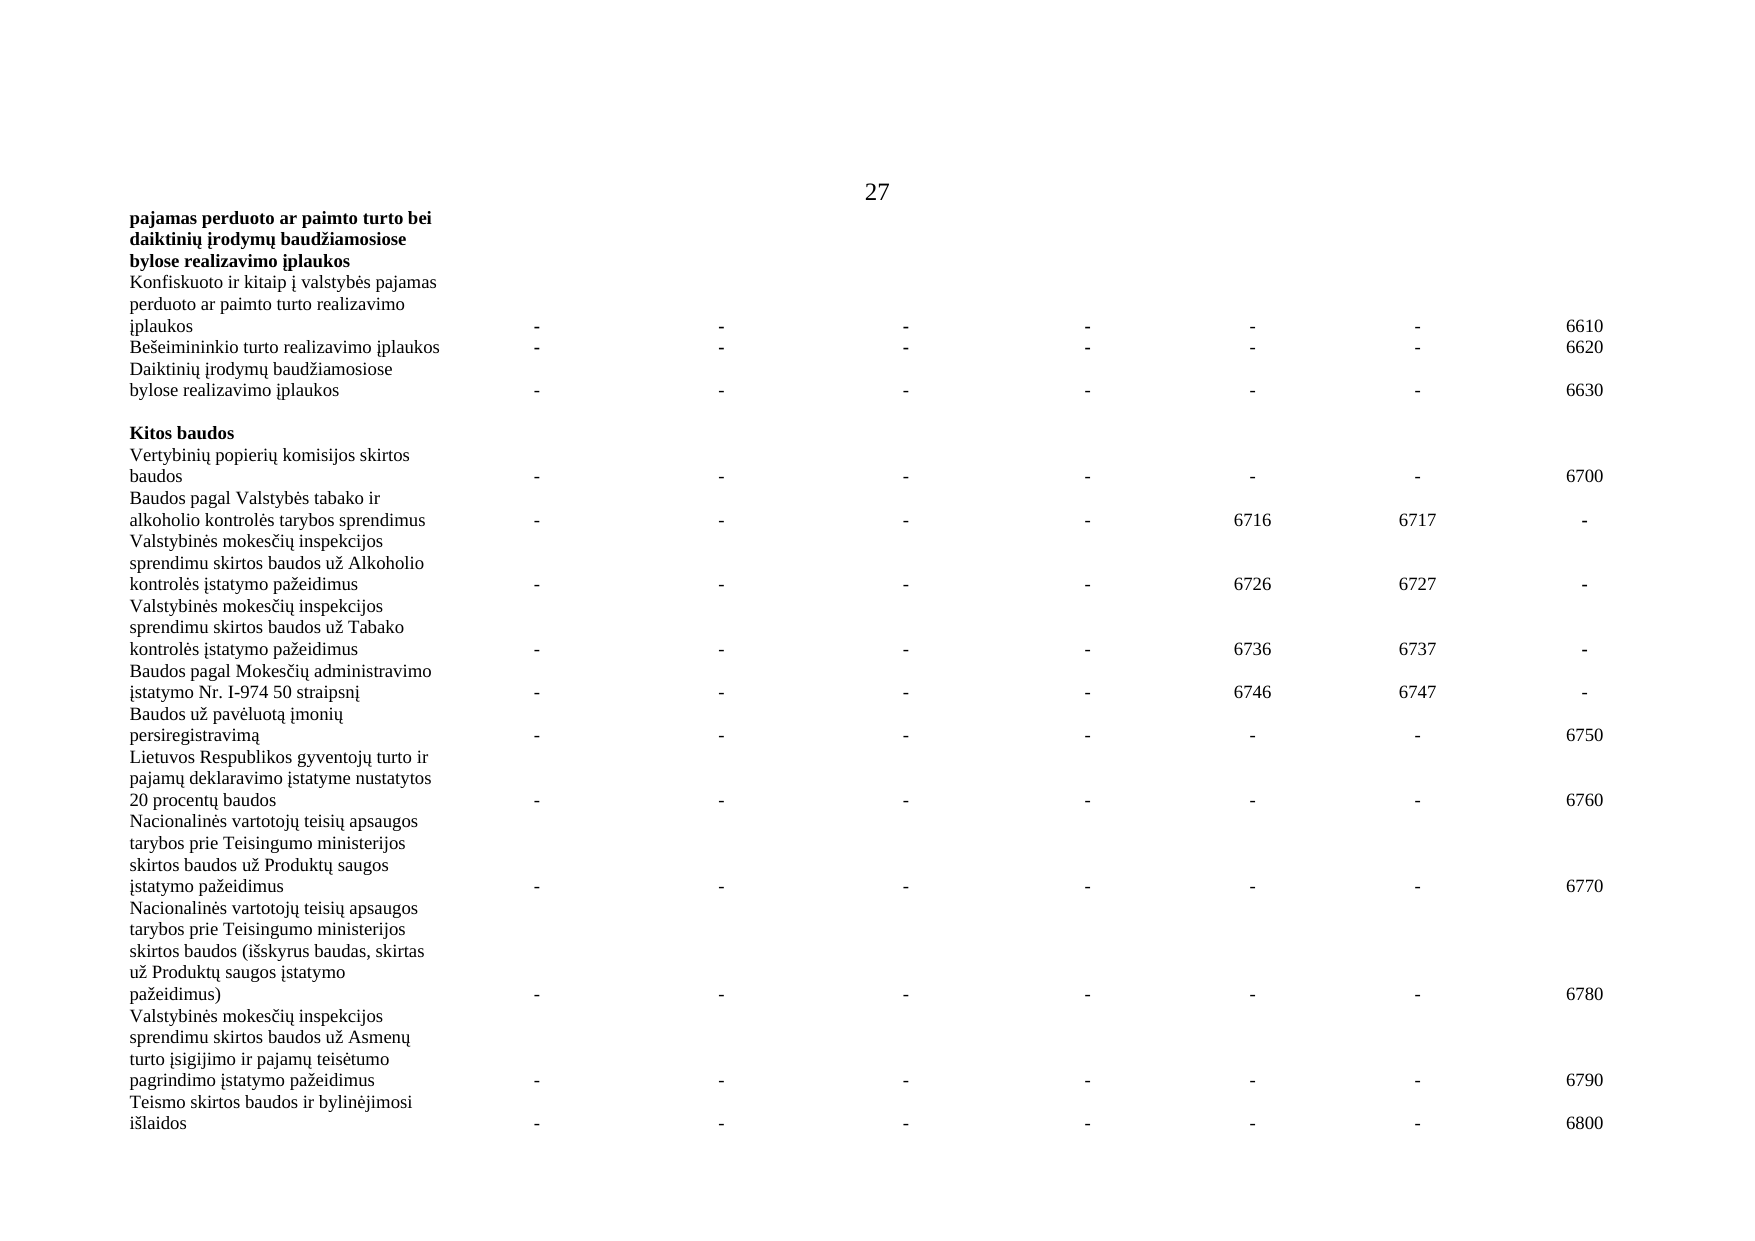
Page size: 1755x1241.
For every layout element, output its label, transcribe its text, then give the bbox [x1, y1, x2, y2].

table_cell - [990, 271, 1185, 336]
table_cell - [990, 358, 1185, 401]
table_cell - [822, 810, 989, 897]
table_cell pajamas perduoto ar paimto turto bei daiktinių įrodymų baudžiamosiose bylose realizavimo įplaukos [118, 207, 453, 271]
table_cell - [990, 1091, 1185, 1134]
table_cell [621, 207, 822, 271]
table_cell - [453, 530, 621, 595]
table_cell - [1185, 358, 1320, 401]
table_cell 6747 [1320, 660, 1515, 703]
table_cell Baudos pagal Valstybės tabako ir alkoholio kontrolės tarybos sprendimus [118, 487, 453, 530]
table_cell - [822, 358, 989, 401]
table_cell 6630 [1515, 358, 1654, 401]
table_cell [990, 207, 1185, 271]
table_cell - [1320, 444, 1515, 487]
table_cell [990, 401, 1185, 422]
table_cell - [990, 746, 1185, 810]
table_cell 6717 [1320, 487, 1515, 530]
table_cell [822, 207, 989, 271]
table_cell - [990, 595, 1185, 659]
table_cell 6620 [1515, 336, 1654, 358]
table_cell 6610 [1515, 271, 1654, 336]
table_cell [621, 422, 822, 444]
table_cell - [822, 595, 989, 659]
table_cell - [1185, 444, 1320, 487]
table_cell - [621, 336, 822, 358]
table_cell - [621, 271, 822, 336]
table_cell - [453, 703, 621, 746]
table_cell [453, 401, 621, 422]
table_cell - [1320, 358, 1515, 401]
table_cell - [453, 595, 621, 659]
table_cell 6700 [1515, 444, 1654, 487]
table_cell - [1185, 810, 1320, 897]
table_cell - [1515, 660, 1654, 703]
table_cell [118, 401, 453, 422]
table_cell - [621, 810, 822, 897]
table_cell 6800 [1515, 1091, 1654, 1134]
table_cell 6727 [1320, 530, 1515, 595]
table_cell - [1515, 530, 1654, 595]
table_cell 6726 [1185, 530, 1320, 595]
table_cell - [990, 336, 1185, 358]
table_cell - [621, 487, 822, 530]
table_cell - [453, 336, 621, 358]
table_cell - [822, 703, 989, 746]
table_cell - [621, 660, 822, 703]
table_cell - [822, 897, 989, 1004]
table_cell [453, 207, 621, 271]
table_cell - [822, 336, 989, 358]
table_cell Kitos baudos [118, 422, 453, 444]
table_cell - [453, 444, 621, 487]
table_cell - [990, 1005, 1185, 1091]
table_cell - [990, 810, 1185, 897]
table_cell - [621, 703, 822, 746]
table_cell - [990, 487, 1185, 530]
table_cell - [1320, 746, 1515, 810]
table_cell Valstybinės mokesčių inspekcijos sprendimu skirtos baudos už Tabako kontrolės įstatymo pažeidimus [118, 595, 453, 659]
table_cell - [453, 897, 621, 1004]
table_cell - [453, 746, 621, 810]
table_cell - [822, 746, 989, 810]
table_cell - [1320, 703, 1515, 746]
table_cell - [822, 530, 989, 595]
table_cell - [822, 487, 989, 530]
table_cell Nacionalinės vartotojų teisių apsaugos tarybos prie Teisingumo ministerijos skirtos baudos (išskyrus baudas, skirtas už Produktų saugos įstatymo pažeidimus) [118, 897, 453, 1004]
table_cell - [621, 746, 822, 810]
table_cell [1320, 401, 1515, 422]
table_cell - [621, 1091, 822, 1134]
table_cell - [990, 703, 1185, 746]
table_cell [822, 401, 989, 422]
table_cell [1515, 422, 1654, 444]
table_cell 6780 [1515, 897, 1654, 1004]
table_cell - [822, 271, 989, 336]
table_cell - [822, 660, 989, 703]
table_cell - [1320, 1005, 1515, 1091]
table_cell [1185, 422, 1320, 444]
table_cell [621, 401, 822, 422]
table_cell 6746 [1185, 660, 1320, 703]
table_cell 6790 [1515, 1005, 1654, 1091]
table_cell - [990, 897, 1185, 1004]
table_cell - [1320, 271, 1515, 336]
table_cell - [1185, 746, 1320, 810]
table_cell - [1320, 336, 1515, 358]
table_cell Vertybinių popierių komisijos skirtos baudos [118, 444, 453, 487]
table_cell - [453, 660, 621, 703]
table_cell [990, 422, 1185, 444]
table_cell - [1185, 1091, 1320, 1134]
table_cell - [1185, 336, 1320, 358]
table_cell - [621, 1005, 822, 1091]
table_cell - [822, 1005, 989, 1091]
table_cell - [453, 487, 621, 530]
table_cell Bešeimininkio turto realizavimo įplaukos [118, 336, 453, 358]
table_cell [1515, 207, 1654, 271]
table_cell [1185, 207, 1320, 271]
table_cell - [1185, 1005, 1320, 1091]
table_cell 6760 [1515, 746, 1654, 810]
table_cell - [1320, 810, 1515, 897]
table_cell - [621, 595, 822, 659]
table_cell [453, 422, 621, 444]
table_cell [822, 422, 989, 444]
table_cell - [1320, 1091, 1515, 1134]
table_cell 6737 [1320, 595, 1515, 659]
table_cell Valstybinės mokesčių inspekcijos sprendimu skirtos baudos už Alkoholio kontrolės įstatymo pažeidimus [118, 530, 453, 595]
table_cell Nacionalinės vartotojų teisių apsaugos tarybos prie Teisingumo ministerijos skirtos baudos už Produktų saugos įstatymo pažeidimus [118, 810, 453, 897]
table_cell - [621, 897, 822, 1004]
table_cell - [1185, 271, 1320, 336]
table_cell - [1515, 487, 1654, 530]
table_cell - [822, 444, 989, 487]
table_cell - [453, 1091, 621, 1134]
table_cell - [621, 358, 822, 401]
table_cell Teismo skirtos baudos ir bylinėjimosi išlaidos [118, 1091, 453, 1134]
table_cell - [453, 358, 621, 401]
table_cell - [453, 1005, 621, 1091]
table_cell 6770 [1515, 810, 1654, 897]
table_cell - [990, 660, 1185, 703]
table_cell - [621, 530, 822, 595]
table_cell - [453, 810, 621, 897]
table_cell [1320, 422, 1515, 444]
table_cell - [1185, 897, 1320, 1004]
table_cell - [990, 444, 1185, 487]
table_cell Baudos už pavėluotą įmonių persiregistravimą [118, 703, 453, 746]
table_cell [1185, 401, 1320, 422]
table_cell - [1185, 703, 1320, 746]
table_cell 6716 [1185, 487, 1320, 530]
table_cell Valstybinės mokesčių inspekcijos sprendimu skirtos baudos už Asmenų turto įsigijimo ir pajamų teisėtumo pagrindimo įstatymo pažeidimus [118, 1005, 453, 1091]
table_cell - [1515, 595, 1654, 659]
table_cell 6750 [1515, 703, 1654, 746]
table_cell - [621, 444, 822, 487]
table_cell Konfiskuoto ir kitaip į valstybės pajamas perduoto ar paimto turto realizavimo įplaukos [118, 271, 453, 336]
table_cell - [1320, 897, 1515, 1004]
table_cell [1320, 207, 1515, 271]
table_cell - [990, 530, 1185, 595]
table_cell Lietuvos Respublikos gyventojų turto ir pajamų deklaravimo įstatyme nustatytos 20 procentų baudos [118, 746, 453, 810]
table_cell [1515, 401, 1654, 422]
table_cell - [822, 1091, 989, 1134]
table_cell Baudos pagal Mokesčių administravimo įstatymo Nr. I-974 50 straipsnį [118, 660, 453, 703]
table_cell 6736 [1185, 595, 1320, 659]
table_cell Daiktinių įrodymų baudžiamosiose bylose realizavimo įplaukos [118, 358, 453, 401]
table_cell - [453, 271, 621, 336]
